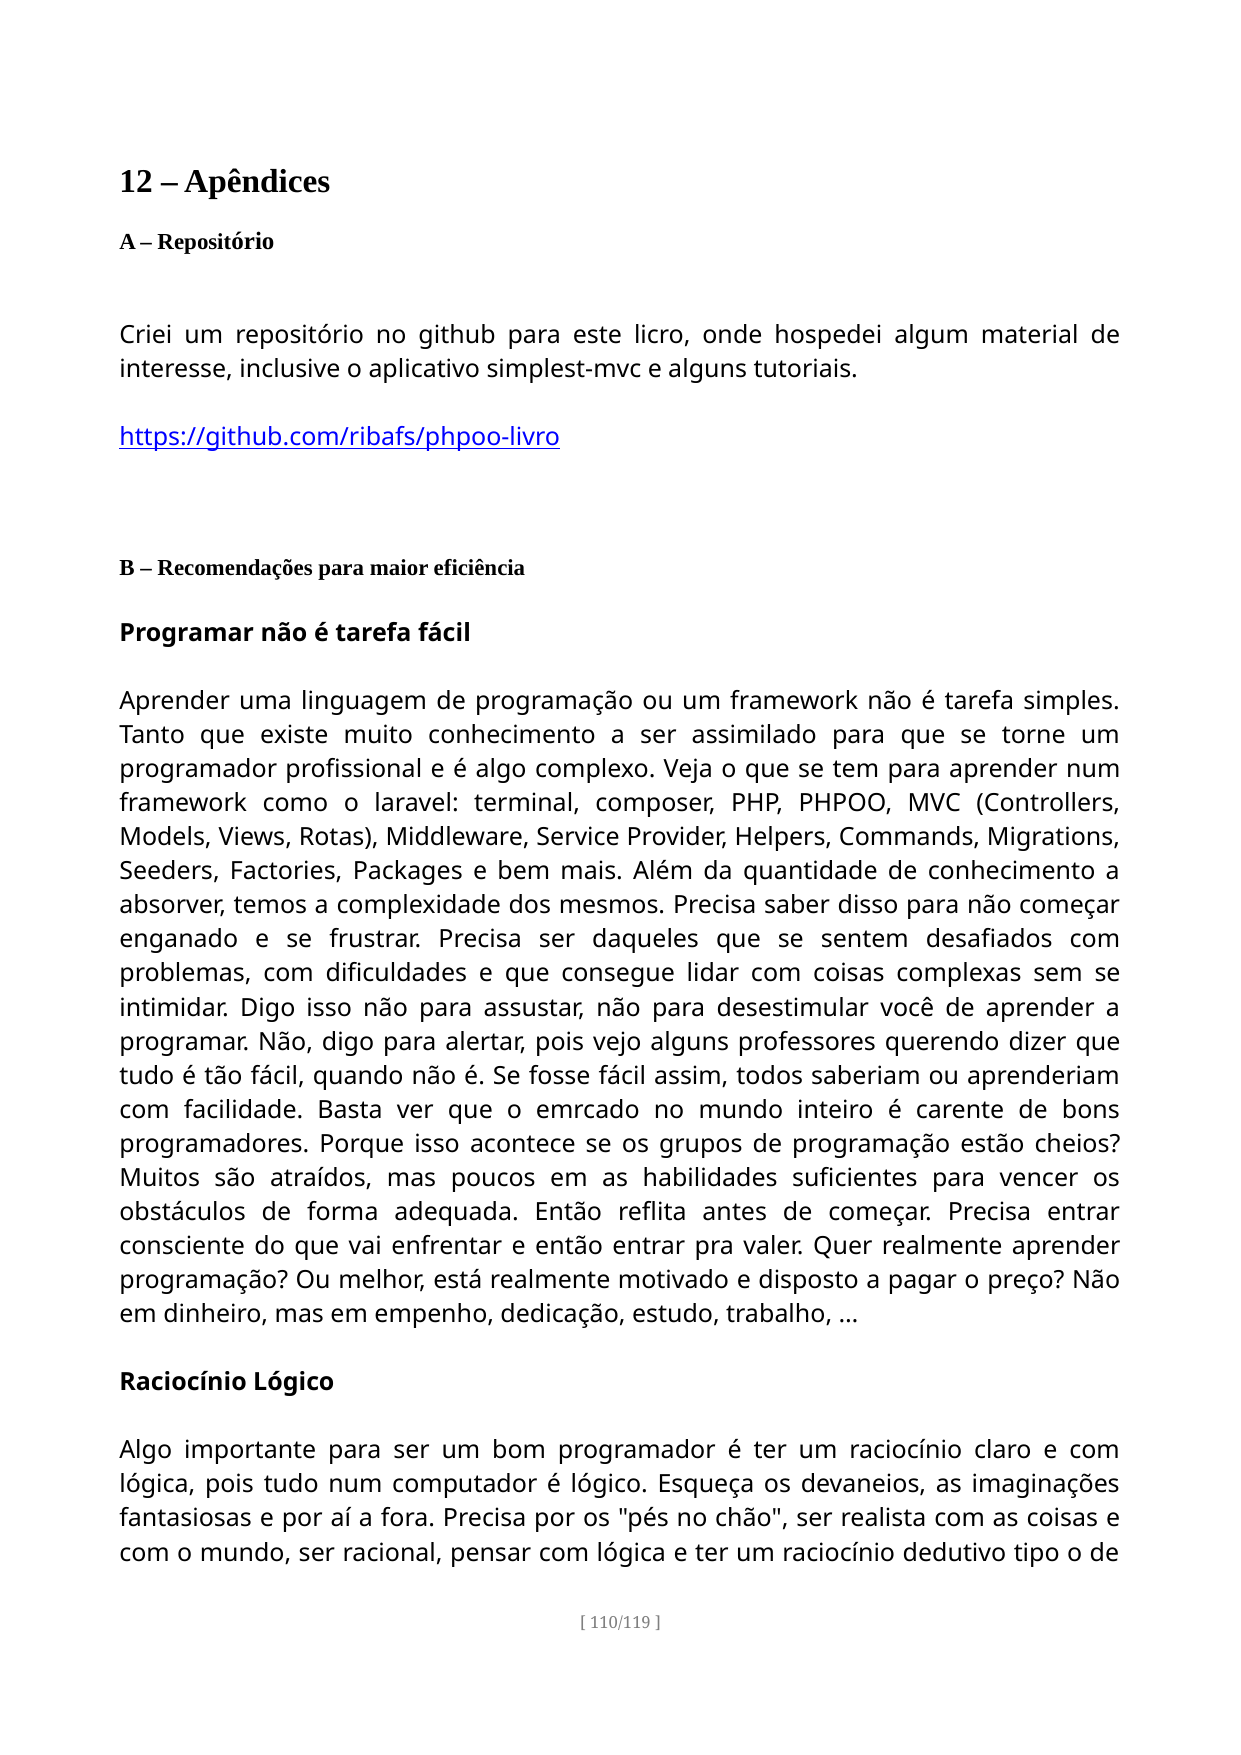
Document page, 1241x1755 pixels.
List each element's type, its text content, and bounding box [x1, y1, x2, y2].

subtitle 12 – Apêndices [113, 156, 1128, 199]
text https://github.com/ribafs/phpoo-livro [113, 419, 1128, 453]
subtitle B – Recomendações para maior eficiência [113, 555, 1128, 580]
text Aprender uma linguagem de programação ou um framework não é tarefa simples. Tanto que existe muito conhecimento a ser assimilado para que se torne um programador profissional e é algo complexo. Veja o que se tem para aprender num framework como o laravel: terminal, composer, PHP, PHPOO, MVC (Controllers, Models, Views, Rotas), Middleware, Service Provider, Helpers, Commands, Migrations, Seeders, Factories, Packages e bem mais. Além da quantidade de conhecimento a absorver, temos a complexidade dos mesmos. Precisa saber disso para não começar enganado e se frustrar. Precisa ser daqueles que se sentem desafiados com problemas, com dificuldades e que consegue lidar com coisas complexas sem se intimidar. Digo isso não para assustar, não para desestimular você de aprender a programar. Não, digo para alertar, pois vejo alguns professores querendo dizer que tudo é tão fácil, quando não é. Se fosse fácil assim, todos saberiam ou aprenderiam com facilidade. Basta ver que o emrcado no mundo inteiro é carente de bons programadores. Porque isso acontece se os grupos de programação estão cheios? Muitos são atraídos, mas poucos em as habilidades suficientes para vencer os obstáculos de forma adequada. Então reflita antes de começar. Precisa entrar consciente do que vai enfrentar e então entrar pra valer. Quer realmente aprender programação? Ou melhor, está realmente motivado e disposto a pagar o preço? Não em dinheiro, mas em empenho, dedicação, estudo, trabalho, … [113, 683, 1128, 1330]
text Programar não é tarefa fácil [113, 614, 1128, 648]
text Criei um repositório no github para este licro, onde hospedei algum material de interesse, inclusive o aplicativo simplest-mvc e alguns tutoriais. [113, 317, 1128, 385]
subtitle A – Repositório [113, 227, 1128, 255]
text Algo importante para ser um bom programador é ter um raciocínio claro e com lógica, pois tudo num computador é lógico. Esqueça os devaneios, as imaginações fantasiosas e por aí a fora. Precisa por os "pés no chão", ser realista com as coisas e com o mundo, ser racional, pensar com lógica e ter um raciocínio dedutivo tipo o de [113, 1432, 1128, 1574]
text Raciocínio Lógico [113, 1364, 1128, 1398]
